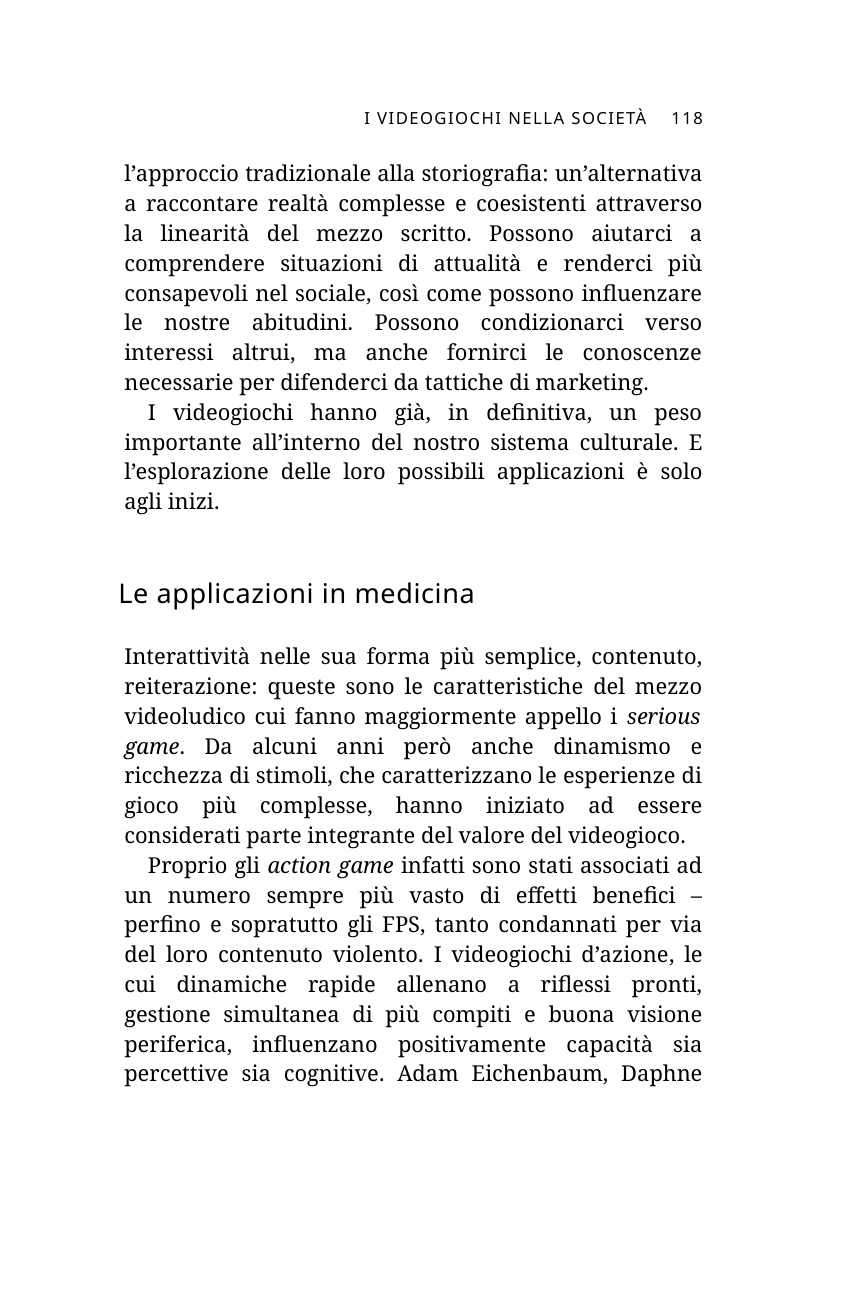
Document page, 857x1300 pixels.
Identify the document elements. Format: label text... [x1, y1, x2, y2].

text Interattività nelle sua forma più semplice, contenuto, reiterazione: queste sono le caratteristiche del mezzo videoludico cui fanno maggiormente appello i serious game. Da alcuni anni però anche dinamismo e ricchezza di stimoli, che caratterizzano le esperienze di gioco più complesse, hanno iniziato ad essere considerati parte integrante del valore del videogioco. [124, 641, 703, 850]
subtitle Le applicazioni in medicina [118, 575, 703, 612]
text I videogiochi hanno già, in definitiva, un peso importante all’interno del nostro sistema culturale. E l’esplorazione delle loro possibili applicazioni è solo agli inizi. [124, 397, 703, 516]
text l’approccio tradizionale alla storiografia: un’alternativa a raccontare realtà complesse e coesistenti attraverso la linearità del mezzo scritto. Possono aiutarci a comprendere situazioni di attualità e renderci più consapevoli nel sociale, così come possono influenzare le nostre abitudini. Possono condizionarci verso interessi altrui, ma anche fornirci le conoscenze necessarie per difenderci da tattiche di marketing. [124, 158, 703, 397]
text Proprio gli action game infatti sono stati associati ad un numero sempre più vasto di effetti benefici – perfino e sopratutto gli FPS, tanto condannati per via del loro contenuto violento. I videogiochi d’azione, le cui dinamiche rapide allenano a riflessi pronti, gestione simultanea di più compiti e buona visione periferica, influenzano positivamente capacità sia percettive sia cognitive. Adam Eichenbaum, Daphne [124, 850, 703, 1088]
